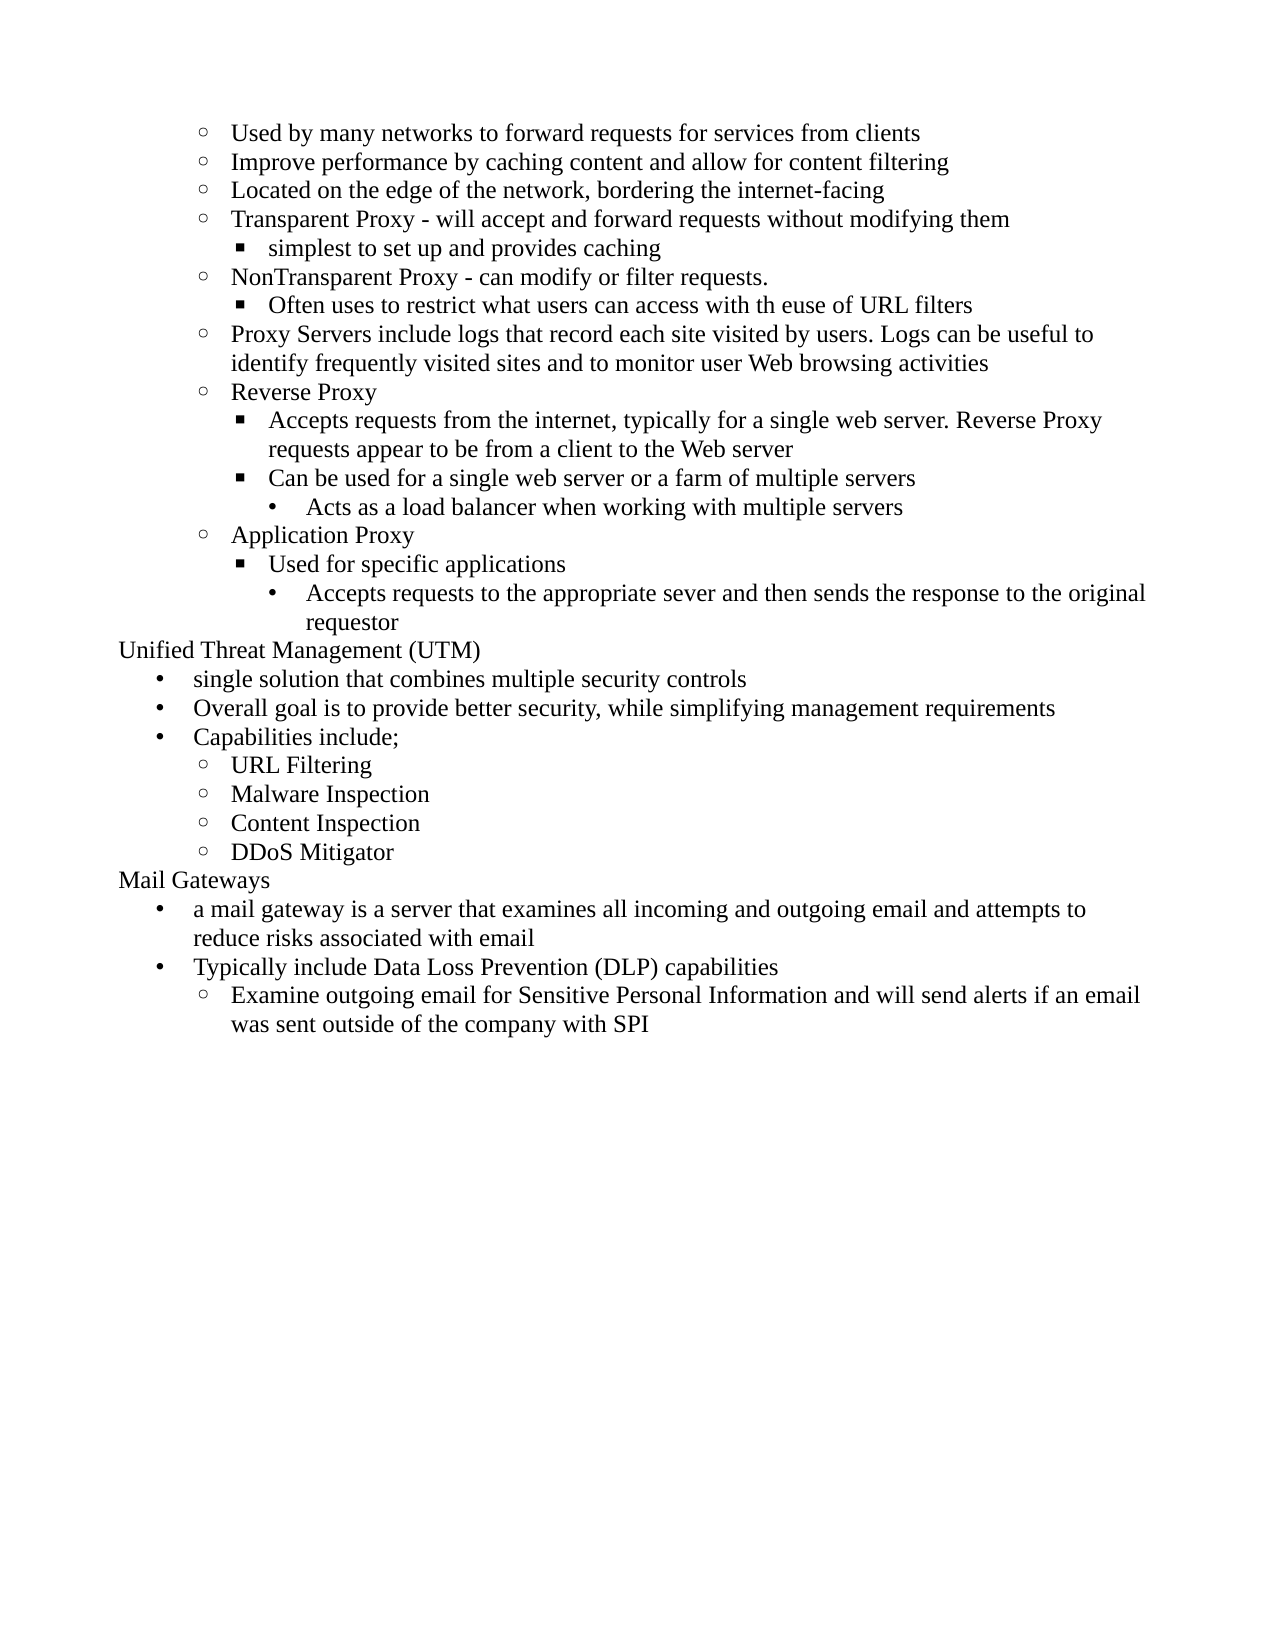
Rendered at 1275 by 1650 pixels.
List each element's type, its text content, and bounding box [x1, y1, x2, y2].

list Located on the edge of the network, bordering the internet-facing [193, 176, 1157, 204]
list a mail gateway is a server that examines all incoming and outgoing email and attempts to reduce risks associated with email [156, 894, 1157, 952]
list Typically include Data Loss Prevention (DLP) capabilities [156, 952, 1157, 981]
list Often uses to restrict what users can access with th euse of URL filters [231, 291, 1157, 319]
list Can be used for a single web server or a farm of multiple servers [231, 463, 1157, 492]
list Capabilities include; [156, 722, 1157, 751]
list NonTransparent Proxy - can modify or filter requests. [193, 262, 1157, 291]
list single solution that combines multiple security controls [156, 664, 1157, 693]
list simplest to set up and provides caching [231, 233, 1157, 262]
list Accepts requests from the internet, typically for a single web server. Reverse Proxy requests appear to be from a client to the Web server [231, 406, 1157, 463]
list DDoS Mitigator [193, 837, 1157, 866]
list Used by many networks to forward requests for services from clients [193, 118, 1157, 147]
list Acts as a load balancer when working with multiple servers [268, 492, 1157, 521]
list Overall goal is to provide better security, while simplifying management requirements [156, 693, 1157, 722]
text Mail Gateways [118, 866, 1157, 894]
text Unified Threat Management (UTM) [118, 636, 1157, 664]
list Proxy Servers include logs that record each site visited by users. Logs can be useful to identify frequently visited sites and to monitor user Web browsing activities [193, 319, 1157, 377]
list Malware Inspection [193, 779, 1157, 808]
list Improve performance by caching content and allow for content filtering [193, 147, 1157, 176]
list Accepts requests to the appropriate sever and then sends the response to the original requestor [268, 578, 1157, 636]
list Transparent Proxy - will accept and forward requests without modifying them [193, 204, 1157, 233]
list Application Proxy [193, 521, 1157, 549]
list Examine outgoing email for Sensitive Personal Information and will send alerts if an email was sent outside of the company with SPI [193, 981, 1157, 1038]
list URL Filtering [193, 751, 1157, 779]
list Reverse Proxy [193, 377, 1157, 406]
list Used for specific applications [231, 549, 1157, 578]
list Content Inspection [193, 808, 1157, 837]
